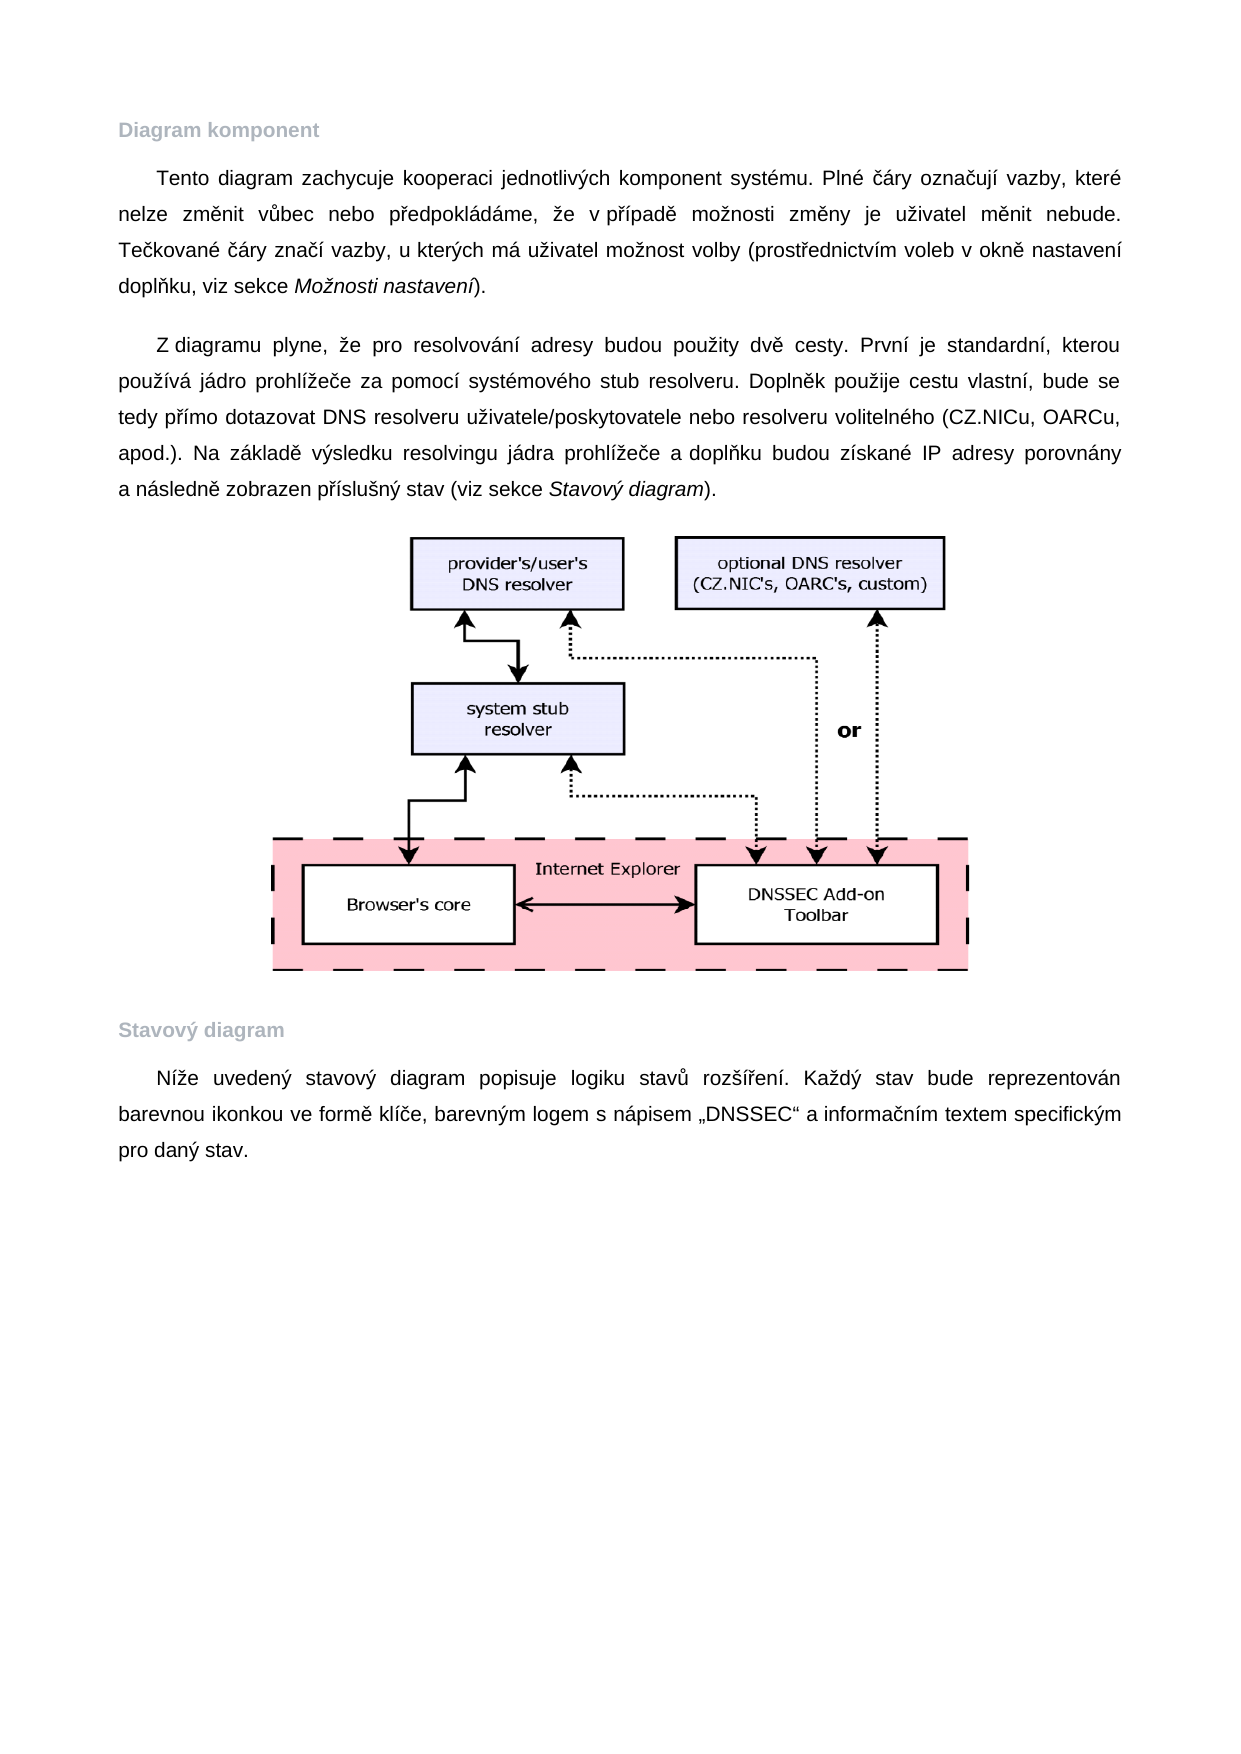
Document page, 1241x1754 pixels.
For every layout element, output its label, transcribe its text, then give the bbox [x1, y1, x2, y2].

text Níže uvedený stavový diagram popisuje logiku stavů rozšíření. Každý stav bude reprezentován barevnou ikonkou ve formě klíče, barevným logem s nápisem „DNSSEC“ a informačním textem specifickým pro daný stav. [118, 1066, 1122, 1161]
text Stavový diagram [118, 1018, 1122, 1042]
text Z diagramu plyne, že pro resolvování adresy budou použity dvě cesty. První je standardní, kterou používá jádro prohlížeče za pomocí systémového stub resolveru. Doplněk použije cestu vlastní, bude se tedy přímo dotazovat DNS resolveru uživatele/poskytovatele nebo resolveru volitelného (CZ.NICu, OARCu, apod.). Na základě výsledku resolvingu jádra prohlížeče a doplňku budou získané IP adresy porovnány a následně zobrazen příslušný stav (viz sekce Stavový diagram). [118, 333, 1122, 501]
text Diagram komponent [118, 118, 1122, 142]
text Tento diagram zachycuje kooperaci jednotlivých komponent systému. Plné čáry označují vazby, které nelze změnit vůbec nebo předpokládáme, že v případě možnosti změny je uživatel měnit nebude. Tečkované čáry značí vazby, u kterých má uživatel možnost volby (prostřednictvím voleb v okně nastavení doplňku, viz sekce Možnosti nastavení). [118, 166, 1122, 298]
